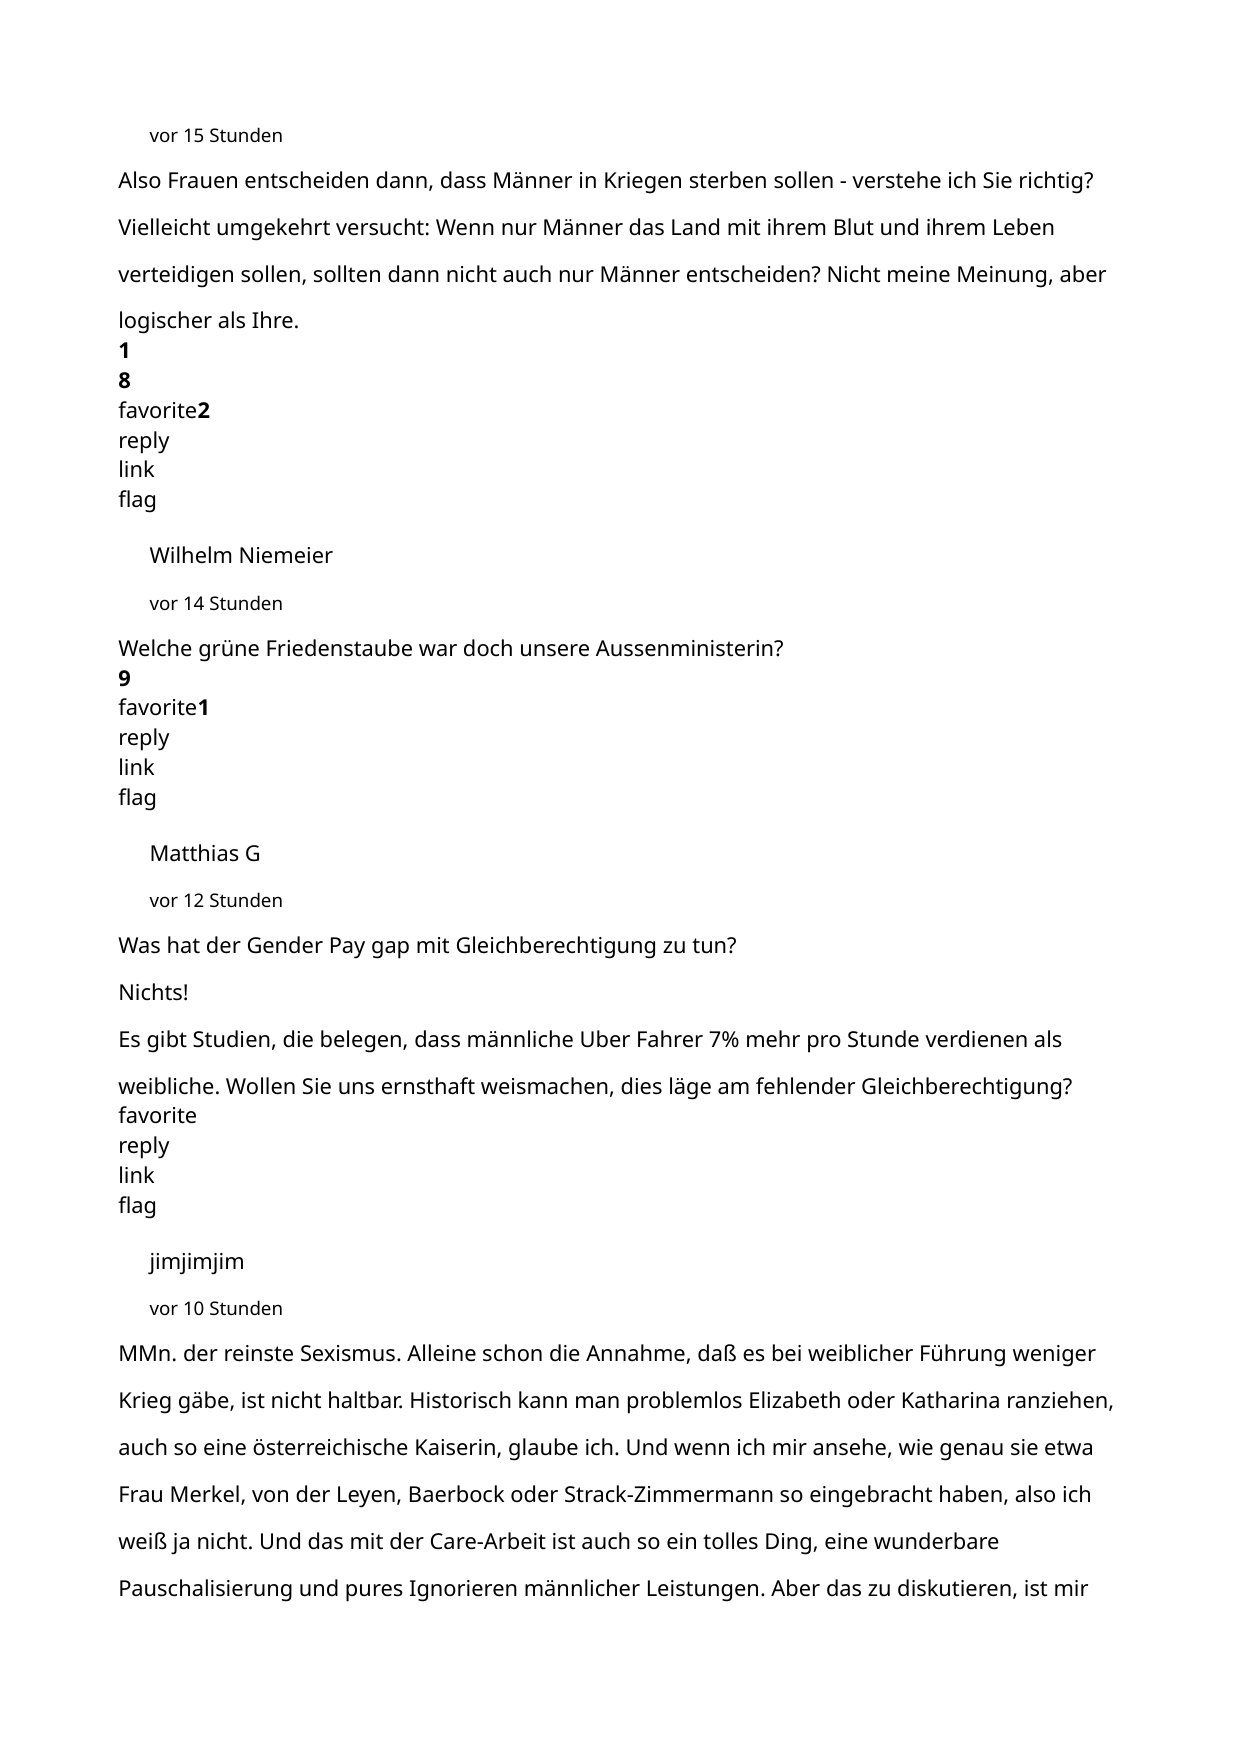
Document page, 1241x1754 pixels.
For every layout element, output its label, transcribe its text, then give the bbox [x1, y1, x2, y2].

text 9 [118, 662, 1122, 692]
text favorite [118, 1101, 1122, 1130]
text favorite2 [118, 395, 1122, 425]
text 1 [118, 335, 1122, 365]
text vor 10 Stunden [149, 1292, 1122, 1321]
text flag [118, 782, 1122, 811]
text vor 15 Stunden [149, 118, 1122, 148]
text Also Frauen entscheiden dann, dass Männer in Kriegen sterben sollen - verstehe ich Sie richtig? Vielleicht umgekehrt versucht: Wenn nur Männer das Land mit ihrem Blut und ihrem Leben verteidigen sollen, sollten dann nicht auch nur Männer entscheiden? Nicht meine Meinung, aber logischer als Ihre. [118, 148, 1122, 335]
text vor 12 Stunden [149, 883, 1122, 913]
text reply [118, 722, 1122, 752]
text 8 [118, 365, 1122, 395]
text link [118, 752, 1122, 782]
text reply [118, 425, 1122, 454]
text link [118, 454, 1122, 484]
text flag [118, 1190, 1122, 1220]
text Wilhelm Niemeier [149, 530, 1114, 570]
text Matthias G [149, 827, 1114, 868]
text favorite1 [118, 692, 1122, 722]
text Was hat der Gender Pay gap mit Gleichberechtigung zu tun? Nichts! Es gibt Studien, die belegen, dass männliche Uber Fahrer 7% mehr pro Stunde verdienen als weibliche. Wollen Sie uns ernsthaft weismachen, dies läge am fehlender Gleichberechtigung? [118, 913, 1122, 1101]
text flag [118, 484, 1122, 514]
text reply [118, 1130, 1122, 1160]
text vor 14 Stunden [149, 586, 1122, 616]
text jimjimjim [149, 1235, 1114, 1276]
text MMn. der reinste Sexismus. Alleine schon die Annahme, daß es bei weiblicher Führung weniger Krieg gäbe, ist nicht haltbar. Historisch kann man problemlos Elizabeth oder Katharina ranziehen, auch so eine österreichische Kaiserin, glaube ich. Und wenn ich mir ansehe, wie genau sie etwa Frau Merkel, von der Leyen, Baerbock oder Strack-Zimmermann so eingebracht haben, also ich weiß ja nicht. Und das mit der Care-Arbeit ist auch so ein tolles Ding, eine wunderbare Pauschalisierung und pures Ignorieren männlicher Leistungen. Aber das zu diskutieren, ist mir [118, 1321, 1122, 1602]
text Welche grüne Friedenstaube war doch unsere Aussenministerin? [118, 616, 1122, 662]
text link [118, 1160, 1122, 1190]
